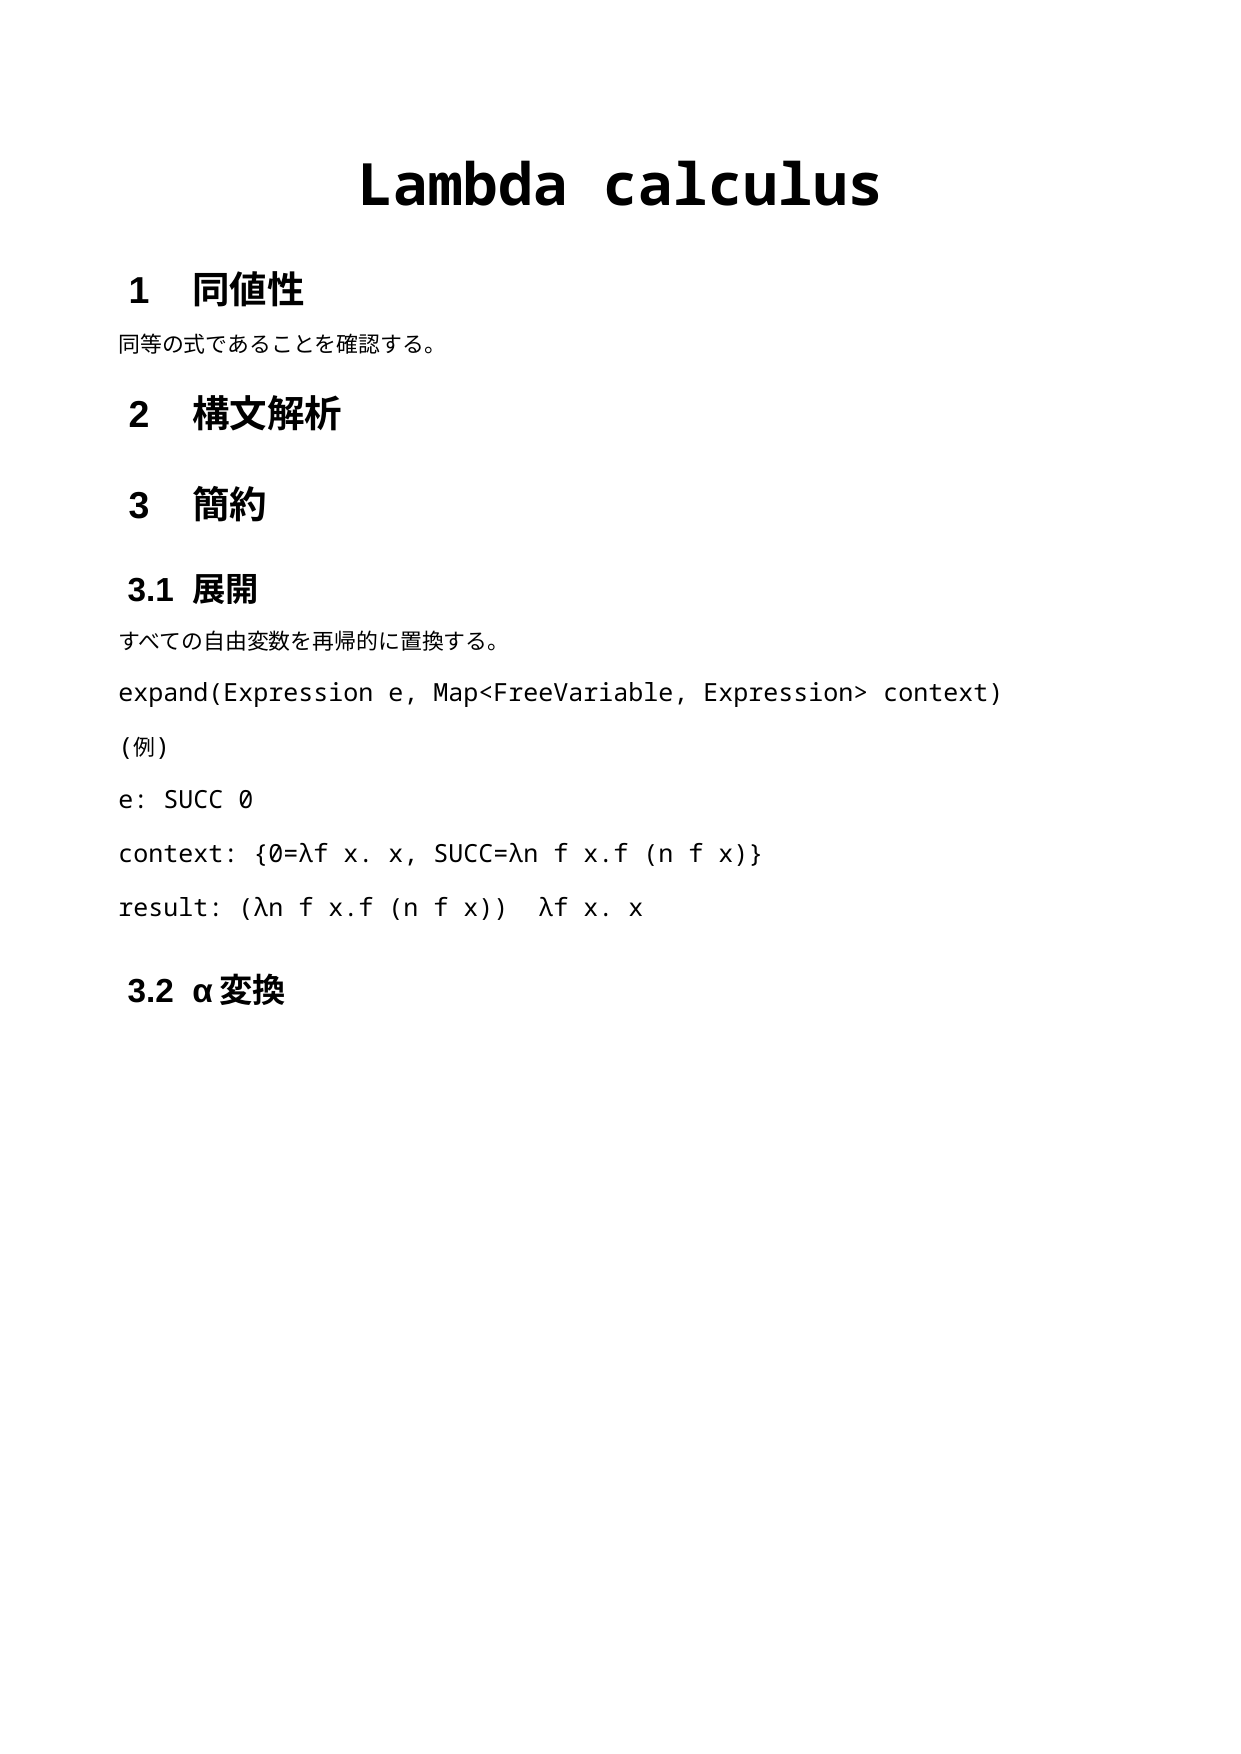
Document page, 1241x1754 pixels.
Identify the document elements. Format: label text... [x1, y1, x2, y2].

subtitle 展開 [118, 563, 1122, 611]
text すべての自由変数を再帰的に置換する。 [118, 624, 1122, 655]
subtitle 簡約 [118, 475, 1122, 529]
subtitle α変換 [118, 964, 1122, 1012]
text result: (λn f x.f (n f x)) λf x. x [118, 889, 1122, 924]
text e: SUCC 0 [118, 782, 1122, 816]
text context: {0=λf x. x, SUCC=λn f x.f (n f x)} [118, 836, 1122, 870]
text 同等の式であることを確認する。 [118, 327, 1122, 358]
subtitle 同値性 [118, 260, 1122, 314]
text (例) [118, 728, 1122, 762]
title Lambda calculus [118, 143, 1122, 223]
text expand(Expression e, Map<FreeVariable, Expression> context) [118, 674, 1122, 709]
subtitle 構文解析 [118, 383, 1122, 438]
